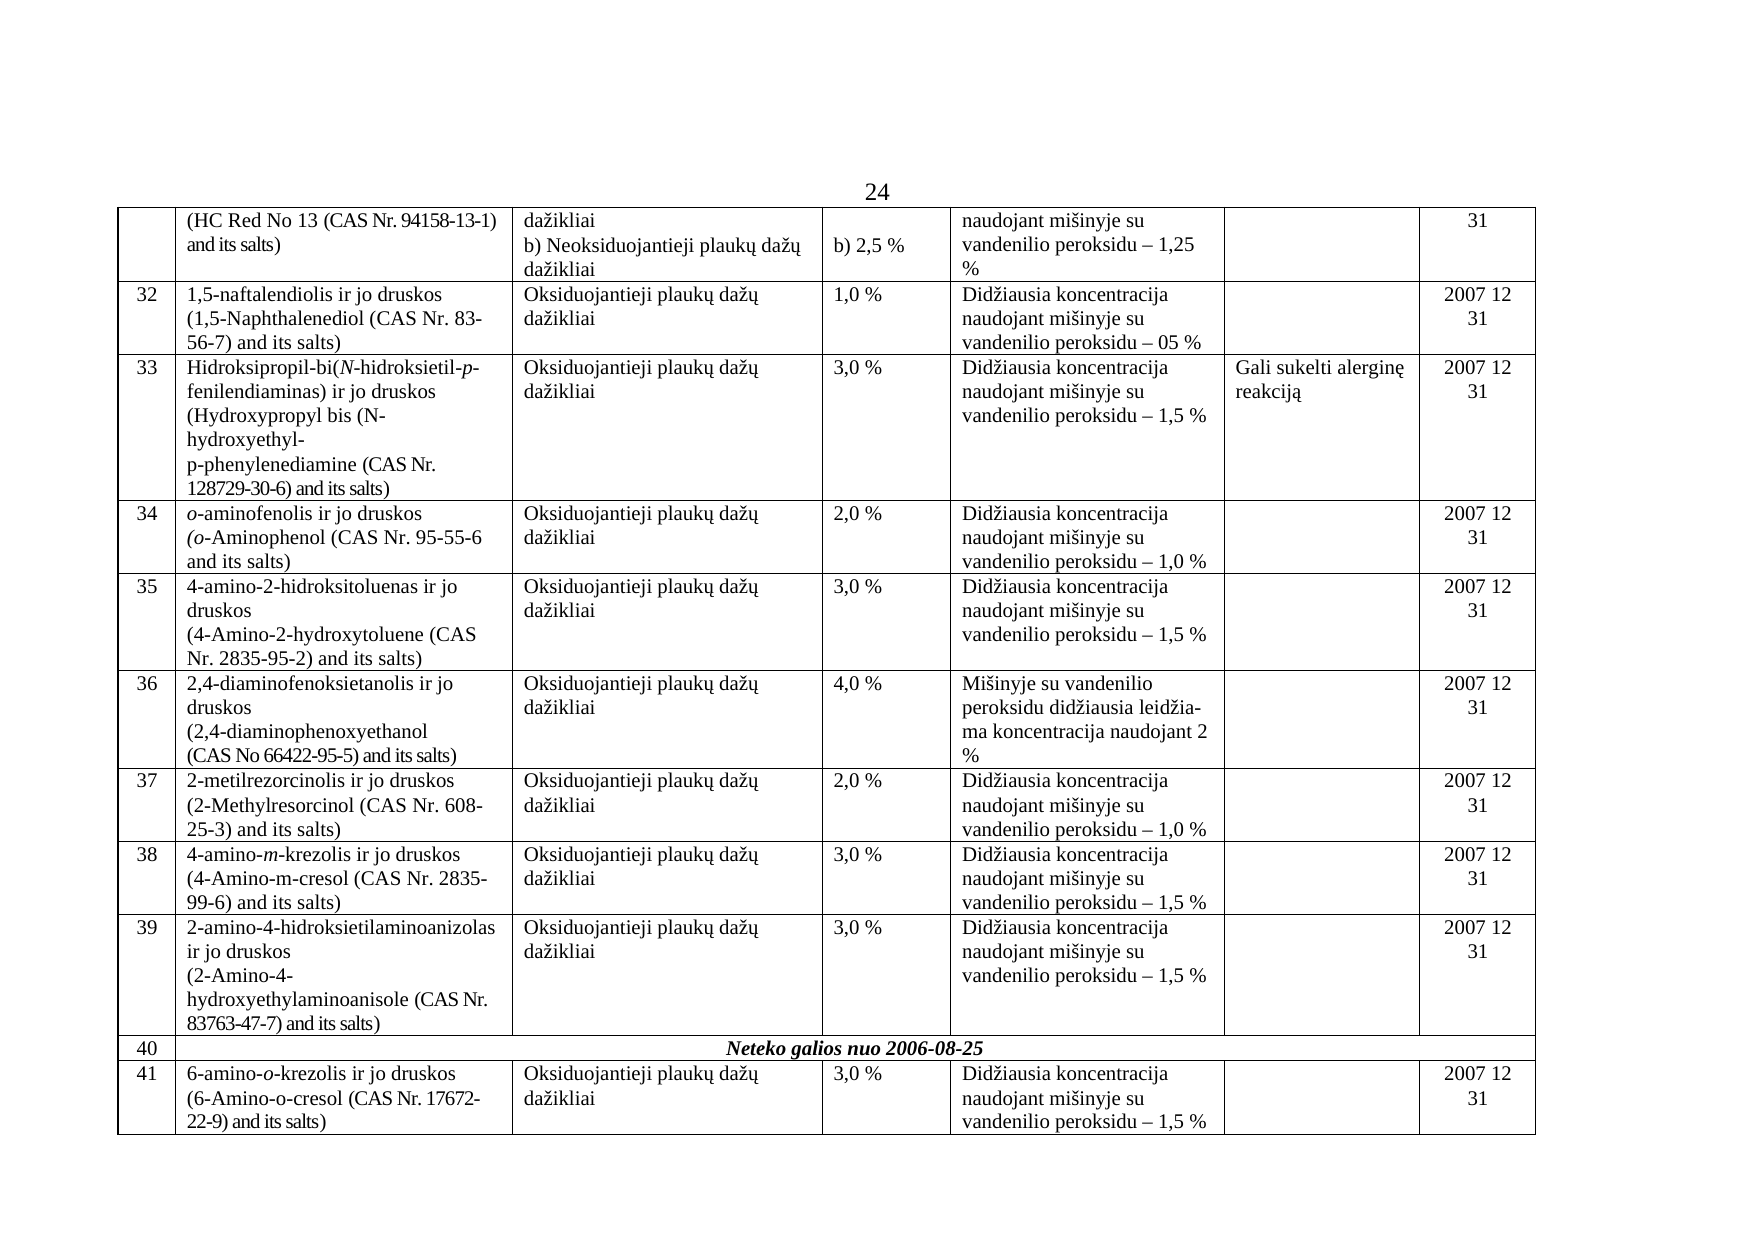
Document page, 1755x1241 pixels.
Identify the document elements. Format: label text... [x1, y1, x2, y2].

table_cell Didžiausia koncentracija naudojant mišinyje su vandenilio peroksidu – 1,5 % [951, 1061, 1224, 1133]
table_cell b) 2,5 % [823, 232, 950, 281]
table_cell 35 [119, 574, 175, 670]
table_cell [513, 451, 822, 499]
table_cell 2007 12 31 [1420, 842, 1535, 914]
table_cell 3,0 % [823, 574, 950, 670]
table_cell [1225, 842, 1419, 914]
table_cell Gali sukelti alerginę reakciją [1225, 355, 1419, 451]
table_cell b) Neoksiduojantieji plaukų dažų dažikliai [513, 232, 822, 281]
table_cell Didžiausia koncentracija naudojant mišinyje su vandenilio peroksidu – 1,5 % [951, 574, 1224, 670]
table_cell [1225, 671, 1419, 767]
table_cell [1225, 501, 1419, 573]
table_cell 1,5-naftalendiolis ir jo druskos (1,5-Naphthalenediol (CAS Nr. 83-56-7) and its salts) [176, 282, 512, 354]
table_cell Oksiduojantieji plaukų dažų dažikliai [513, 915, 822, 1035]
table_cell [951, 451, 1224, 499]
table_cell [119, 208, 175, 281]
table_cell 2007 12 31 [1420, 501, 1535, 573]
table_cell Oksiduojantieji plaukų dažų dažikliai [513, 1061, 822, 1133]
table_cell 38 [119, 842, 175, 914]
table_cell Hidroksipropil-bi(N-hidroksietil-p-fenilendiaminas) ir jo druskos (Hydroxypropyl bis (N-hydroxyethyl- [176, 355, 512, 451]
table_cell p-phenylenediamine (CAS Nr. 128729-30-6) and its salts) [176, 451, 512, 499]
table_cell o-aminofenolis ir jo druskos (o-Aminophenol (CAS Nr. 95-55-6 and its salts) [176, 501, 512, 573]
table_cell 40 [119, 1036, 175, 1060]
table_cell 2007 12 31 [1420, 1061, 1535, 1133]
table_cell [1225, 769, 1419, 841]
table_cell 2,4-diaminofenoksietanolis ir jo druskos (2,4-diaminophenoxyethanol (CAS No 66422-95-5) and its salts) [176, 671, 512, 767]
table_cell Didžiausia koncentracija naudojant mišinyje su vandenilio peroksidu – 1,5 % [951, 355, 1224, 451]
table_cell [1420, 451, 1535, 499]
table_cell dažikliai [513, 208, 822, 232]
table_cell Mišinyje su vandenilio peroksidu didžiausia leidžia-ma koncentracija naudojant 2 % [951, 671, 1224, 767]
table_cell Oksiduojantieji plaukų dažų dažikliai [513, 842, 822, 914]
table_cell Neteko galios nuo 2006-08-25 [176, 1036, 1535, 1060]
table_cell 39 [119, 915, 175, 1035]
table_cell Oksiduojantieji plaukų dažų dažikliai [513, 769, 822, 841]
table_cell 1,0 % [823, 282, 950, 354]
table_cell 2007 12 31 [1420, 355, 1535, 451]
table_cell Oksiduojantieji plaukų dažų dažikliai [513, 501, 822, 573]
table_cell 2-metilrezorcinolis ir jo druskos (2-Methylresorcinol (CAS Nr. 608-25-3) and its salts) [176, 769, 512, 841]
table_cell Oksiduojantieji plaukų dažų dažikliai [513, 282, 822, 354]
table_cell 2-amino-4-hidroksietilaminoanizolas ir jo druskos (2-Amino-4-hydroxyethylaminoanisole (CAS Nr. 83763-47-7) and its salts) [176, 915, 512, 1035]
table_cell [1225, 915, 1419, 1035]
table_cell 2,0 % [823, 501, 950, 573]
table_cell [1225, 451, 1419, 499]
table_cell 3,0 % [823, 1061, 950, 1133]
table_cell Didžiausia koncentracija naudojant mišinyje su vandenilio peroksidu – 1,0 % [951, 769, 1224, 841]
table_cell 36 [119, 671, 175, 767]
table_cell 32 [119, 282, 175, 354]
table_cell [823, 208, 950, 232]
table_cell 6-amino-o-krezolis ir jo druskos (6-Amino-o-cresol (CAS Nr. 17672-22-9) and its salts) [176, 1061, 512, 1133]
table_cell 2,0 % [823, 769, 950, 841]
table_cell 2007 12 31 [1420, 915, 1535, 1035]
table_cell 2007 12 31 [1420, 769, 1535, 841]
table_cell 41 [119, 1061, 175, 1133]
table_cell [823, 451, 950, 499]
table_cell 2007 12 31 [1420, 574, 1535, 670]
table_cell Didžiausia koncentracija naudojant mišinyje su vandenilio peroksidu – 1,5 % [951, 842, 1224, 914]
table_cell Didžiausia koncentracija naudojant mišinyje su vandenilio peroksidu – 1,0 % [951, 501, 1224, 573]
table_cell [1225, 208, 1419, 281]
table_cell Oksiduojantieji plaukų dažų dažikliai [513, 355, 822, 451]
table_cell 37 [119, 769, 175, 841]
table_cell 4,0 % [823, 671, 950, 767]
table_cell [1225, 1061, 1419, 1133]
table_cell [1225, 282, 1419, 354]
table_cell (HC Red No 13 (CAS Nr. 94158-13-1) and its salts) [176, 208, 512, 281]
table_cell 4-amino-m-krezolis ir jo druskos (4-Amino-m-cresol (CAS Nr. 2835-99-6) and its salts) [176, 842, 512, 914]
table_cell 34 [119, 501, 175, 573]
table_cell [119, 451, 175, 499]
table_cell 3,0 % [823, 915, 950, 1035]
table_cell 3,0 % [823, 842, 950, 914]
table_cell Didžiausia koncentracija naudojant mišinyje su vandenilio peroksidu – 1,5 % [951, 915, 1224, 1035]
table_cell naudojant mišinyje su vandenilio peroksidu – 1,25 % [951, 208, 1224, 281]
table_cell 2007 12 31 [1420, 671, 1535, 767]
table_cell [1225, 574, 1419, 670]
table_cell Oksiduojantieji plaukų dažų dažikliai [513, 671, 822, 767]
table_cell 3,0 % [823, 355, 950, 451]
table_cell 31 [1420, 208, 1535, 281]
table_cell 33 [119, 355, 175, 451]
table_cell 4-amino-2-hidroksitoluenas ir jo druskos (4-Amino-2-hydroxytoluene (CAS Nr. 2835-95-2) and its salts) [176, 574, 512, 670]
table_cell Oksiduojantieji plaukų dažų dažikliai [513, 574, 822, 670]
table_cell 2007 12 31 [1420, 282, 1535, 354]
table_cell Didžiausia koncentracija naudojant mišinyje su vandenilio peroksidu – 05 % [951, 282, 1224, 354]
